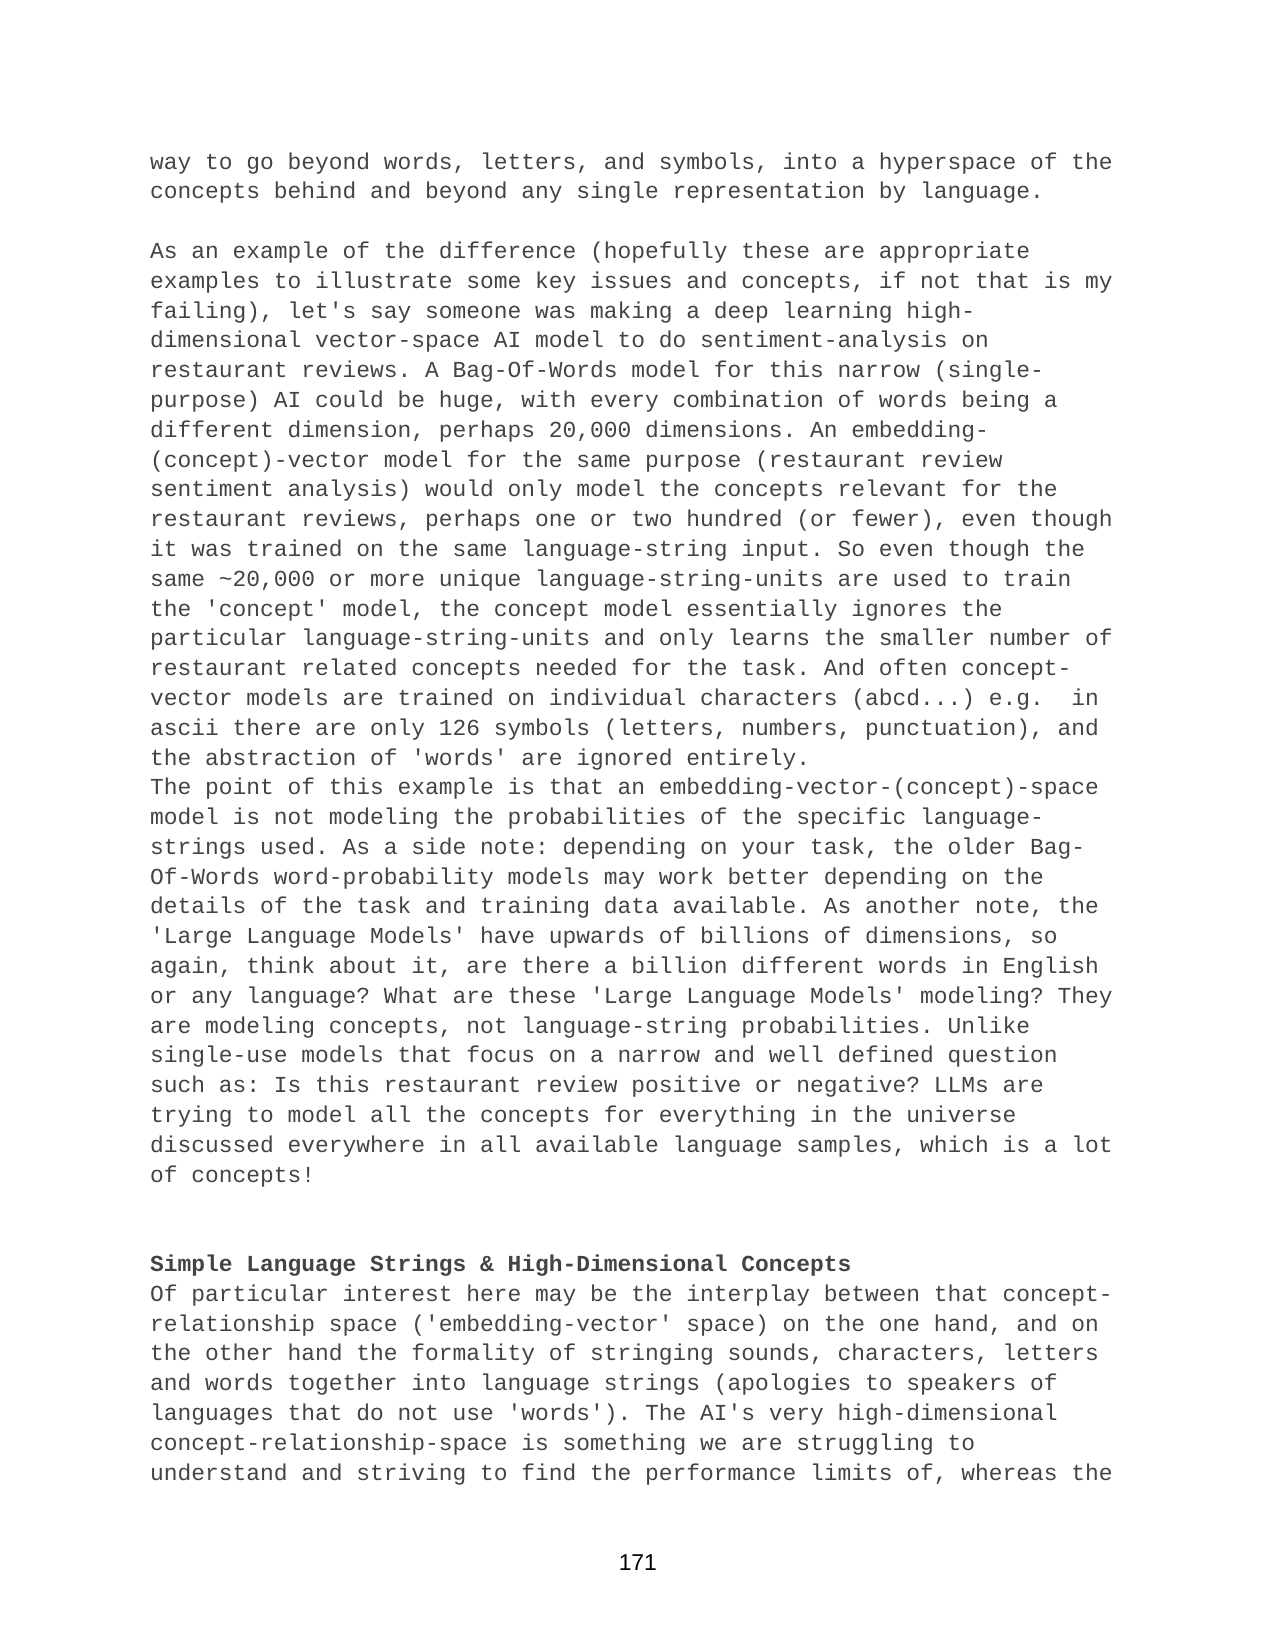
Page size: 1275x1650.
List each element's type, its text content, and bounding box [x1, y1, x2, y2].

text The point of this example is that an embedding-vector-(concept)-space model is not modeling the probabilities of the specific language-strings used. As a side note: depending on your task, the older Bag-Of-Words word-probability models may work better depending on the details of the task and training data available. As another note, the 'Large Language Models' have upwards of billions of dimensions, so again, think about it, are there a billion different words in English or any language? What are these 'Large Language Models' modeling? They are modeling concepts, not language-string probabilities. Unlike single-use models that focus on a narrow and well defined question such as: Is this restaurant review positive or negative? LLMs are trying to model all the concepts for everything in the universe discussed everywhere in all available language samples, which is a lot of concepts! [150, 776, 1125, 1189]
text way to go beyond words, letters, and symbols, into a hyperspace of the concepts behind and beyond any single representation by language. [150, 150, 1125, 206]
text Of particular interest here may be the interplay between that concept-relationship space ('embedding-vector' space) on the one hand, and on the other hand the formality of stringing sounds, characters, letters and words together into language strings (apologies to speakers of languages that do not use 'words'). The AI's very high-dimensional concept-relationship-space is something we are struggling to understand and striving to find the performance limits of, whereas the [150, 1282, 1125, 1487]
text As an example of the difference (hopefully these are appropriate examples to illustrate some key issues and concepts, if not that is my failing), let's say someone was making a deep learning high-dimensional vector-space AI model to do sentiment-analysis on restaurant reviews. A Bag-Of-Words model for this narrow (single-purpose) AI could be huge, with every combination of words being a different dimension, perhaps 20,000 dimensions. An embedding-(concept)-vector model for the same purpose (restaurant review sentiment analysis) would only model the concepts relevant for the restaurant reviews, perhaps one or two hundred (or fewer), even though it was trained on the same language-string input. So even though the same ~20,000 or more unique language-string-units are used to train the 'concept' model, the concept model essentially ignores the particular language-string-units and only learns the smaller number of restaurant related concepts needed for the task. And often concept-vector models are trained on individual characters (abcd...) e.g. in ascii there are only 126 symbols (letters, numbers, punctuation), and the abstraction of 'words' are ignored entirely. [150, 239, 1125, 772]
text Simple Language Strings & High-Dimensional Concepts [150, 1252, 1125, 1278]
